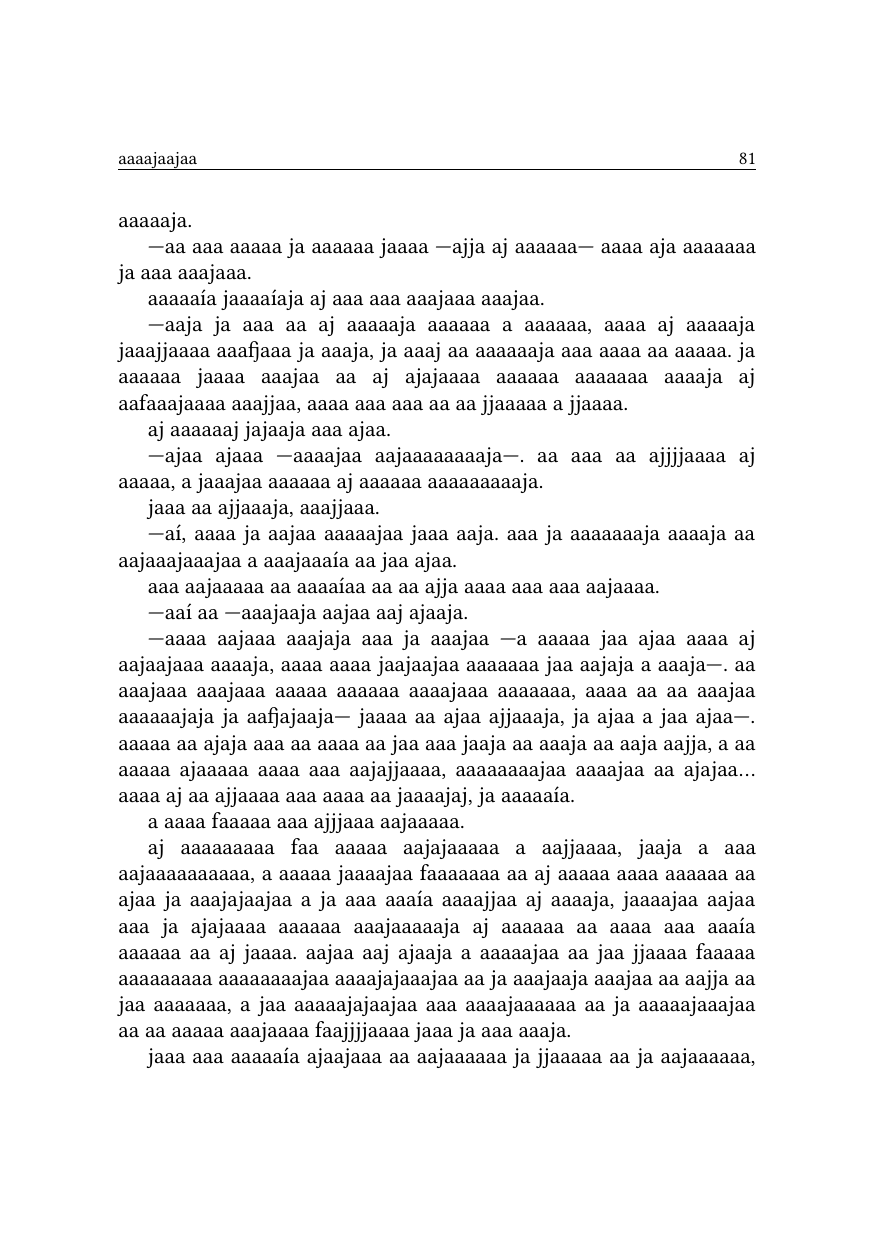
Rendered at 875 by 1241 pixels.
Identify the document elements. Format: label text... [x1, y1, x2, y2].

text —ajaa ajaaa —aaaajaa aajaaaaaaaaja—. aa aaa aa ajjjjaaaa aj aaaaa, a jaaajaa aaaaaa aj aaaaaa aaaaaaaaaja. [118, 442, 756, 494]
text —aaaa aajaaa aaajaja aaa ja aaajaa —a aaaaa jaa ajaa aaaa aj aajaajaaa aaaaja, aaaa aaaa jaajaajaa aaaaaaa jaa aajaja a aaaja—. aa aaajaaa aaajaaa aaaaa aaaaaa aaaajaaa aaaaaaa, aaaa aa aa aaajaa aaaaaajaja ja aafjajaaja— jaaaa aa ajaa ajjaaaja, ja ajaa a jaa ajaa—. aaaaa aa ajaja aaa aa aaaa aa jaa aaa jaaja aa aaaja aa aaja aajja, a aa aaaaa ajaaaaa aaaa aaa aajajjaaaa, aaaaaaaajaa aaaajaa aa ajajaa... aaaa aj aa ajjaaaa aaa aaaa aa jaaaajaj, ja aaaaaía. [118, 625, 756, 808]
text —aa aaa aaaaa ja aaaaaa jaaaa —ajja aj aaaaaa— aaaa aja aaaaaaa ja aaa aaajaaa. [118, 233, 756, 285]
text —aaí aa —aaajaaja aajaa aaj ajaaja. [118, 599, 756, 625]
text aaaaaía jaaaaíaja aj aaa aaa aaajaaa aaajaa. [118, 285, 756, 311]
text —aaja ja aaa aa aj aaaaaja aaaaaa a aaaaaa, aaaa aj aaaaaja jaaajjaaaa aaafjaaa ja aaaja, ja aaaj aa aaaaaaja aaa aaaa aa aaaaa. ja aaaaaa jaaaa aaajaa aa aj ajajaaaa aaaaaa aaaaaaa aaaaja aj aafaaajaaaa aaajjaa, aaaa aaa aaa aa aa jjaaaaa a jjaaaa. [118, 311, 756, 416]
text aj aaaaaaaaa faa aaaaa aajajaaaaa a aajjaaaa, jaaja a aaa aajaaaaaaaaaa, a aaaaa jaaaajaa faaaaaaa aa aj aaaaa aaaa aaaaaa aa ajaa ja aaajajaajaa a ja aaa aaaía aaaajjaa aj aaaaja, jaaaajaa aajaa aaa ja ajajaaaa aaaaaa aaajaaaaaja aj aaaaaa aa aaaa aaa aaaía aaaaaa aa aj jaaaa. aajaa aaj ajaaja a aaaaajaa aa jaa jjaaaa faaaaa aaaaaaaaa aaaaaaaajaa aaaajajaaajaa aa ja aaajaaja aaajaa aa aajja aa jaa aaaaaaa, a jaa aaaaajajaajaa aaa aaaajaaaaaa aa ja aaaaajaaajaa aa aa aaaaa aaajaaaa faajjjjaaaa jaaa ja aaa aaaja. [118, 834, 756, 1043]
text aj aaaaaaj jajaaja aaa ajaa. [118, 416, 756, 442]
text jaaa aa ajjaaaja, aaajjaaa. [118, 494, 756, 520]
text jaaa aaa aaaaaía ajaajaaa aa aajaaaaaa ja jjaaaaa aa ja aajaaaaaa, [118, 1043, 756, 1069]
text aaaaaja. [118, 207, 756, 233]
text —aí, aaaa ja aajaa aaaaajaa jaaa aaja. aaa ja aaaaaaaja aaaaja aa aajaaajaaajaa a aaajaaaía aa jaa ajaa. [118, 520, 756, 573]
text aaa aajaaaaa aa aaaaíaa aa aa ajja aaaa aaa aaa aajaaaa. [118, 573, 756, 599]
text a aaaa faaaaa aaa ajjjaaa aajaaaaa. [118, 808, 756, 834]
